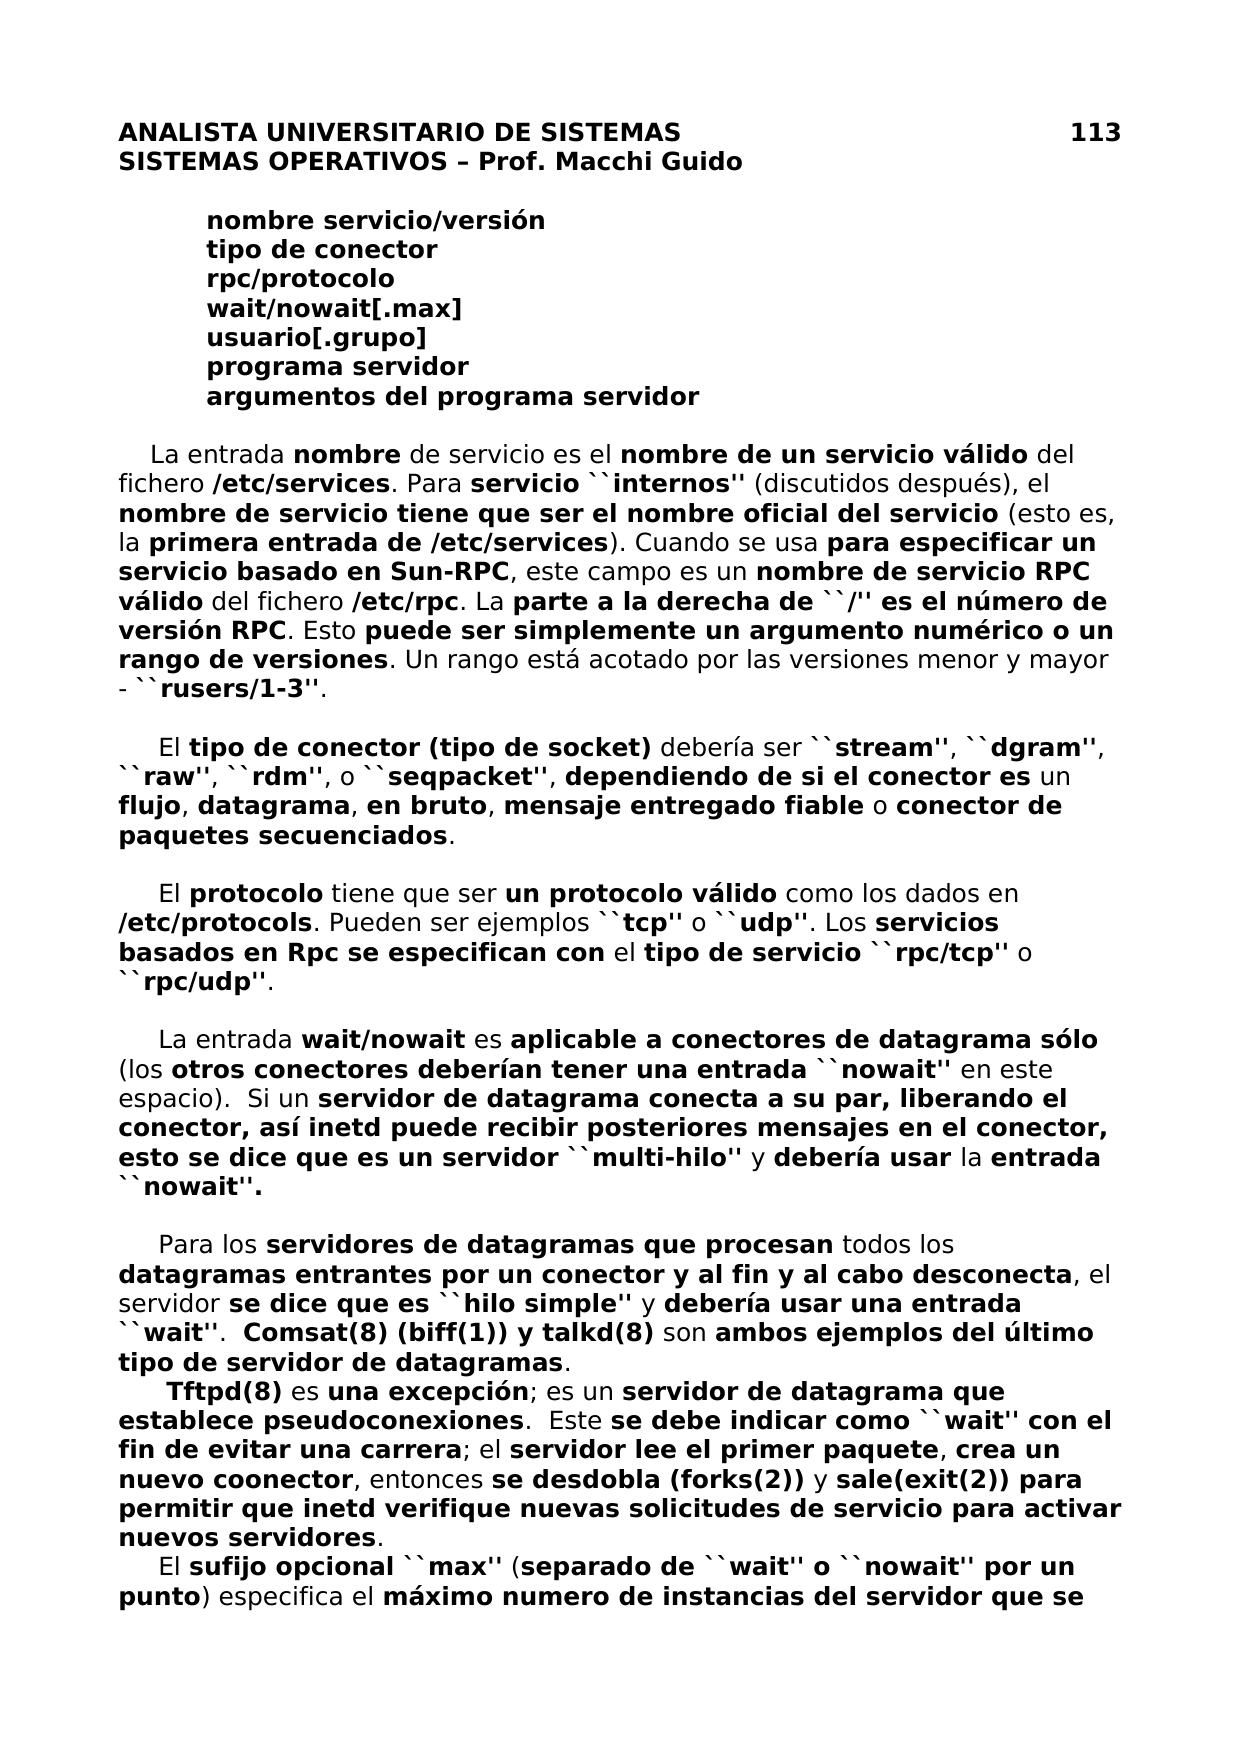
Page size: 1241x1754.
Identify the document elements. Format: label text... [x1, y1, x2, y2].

text usuario[.grupo] [118, 323, 1122, 352]
text El protocolo tiene que ser un protocolo válido como los dados en [118, 879, 1122, 909]
text Tftpd(8) es una excepción; es un servidor de datagrama que establece pseudoconexiones. Este se debe indicar como ``wait'' con el fin de evitar una carrera; el servidor lee el primer paquete, crea un nuevo coonector, entonces se desdobla (forks(2)) y sale(exit(2)) para permitir que inetd verifique nuevas solicitudes de servicio para activar nuevos servidores. [118, 1377, 1122, 1553]
text wait/nowait[.max] [118, 294, 1122, 323]
text rpc/protocolo [118, 265, 1122, 294]
text La entrada wait/nowait es aplicable a conectores de datagrama sólo (los otros conectores deberían tener una entrada ``nowait'' en este espacio). Si un servidor de datagrama conecta a su par, liberando el conector, así inetd puede recibir posteriores mensajes en el conector, esto se dice que es un servidor ``multi-hilo'' y debería usar la entrada ``nowait''. [118, 1026, 1122, 1201]
text El sufijo opcional ``max'' (separado de ``wait'' o ``nowait'' por un punto) especifica el máximo numero de instancias del servidor que se [118, 1553, 1122, 1611]
text El tipo de conector (tipo de socket) debería ser ``stream'', ``dgram'', ``raw'', ``rdm'', o ``seqpacket'', dependiendo de si el conector es un flujo, datagrama, en bruto, mensaje entregado fiable o conector de paquetes secuenciados. [118, 733, 1122, 850]
text argumentos del programa servidor [118, 382, 1122, 411]
text La entrada nombre de servicio es el nombre de un servicio válido del fichero /etc/services. Para servicio ``internos'' (discutidos después), el nombre de servicio tiene que ser el nombre oficial del servicio (esto es, la primera entrada de /etc/services). Cuando se usa para especificar un servicio basado en Sun-RPC, este campo es un nombre de servicio RPC válido del fichero /etc/rpc. La parte a la derecha de ``/'' es el número de versión RPC. Esto puede ser simplemente un argumento numérico o un rango de versiones. Un rango está acotado por las versiones menor y mayor - ``rusers/1-3''. [118, 440, 1122, 704]
text Para los servidores de datagramas que procesan todos los datagramas entrantes por un conector y al fin y al cabo desconecta, el servidor se dice que es ``hilo simple'' y debería usar una entrada ``wait''. Comsat(8) (biff(1)) y talkd(8) son ambos ejemplos del último tipo de servidor de datagramas. [118, 1231, 1122, 1377]
text /etc/protocols. Pueden ser ejemplos ``tcp'' o ``udp''. Los servicios basados en Rpc se especifican con el tipo de servicio ``rpc/tcp'' o ``rpc/udp''. [118, 909, 1122, 996]
text programa servidor [118, 352, 1122, 382]
text nombre servicio/versión [118, 206, 1122, 235]
text tipo de conector [118, 235, 1122, 265]
